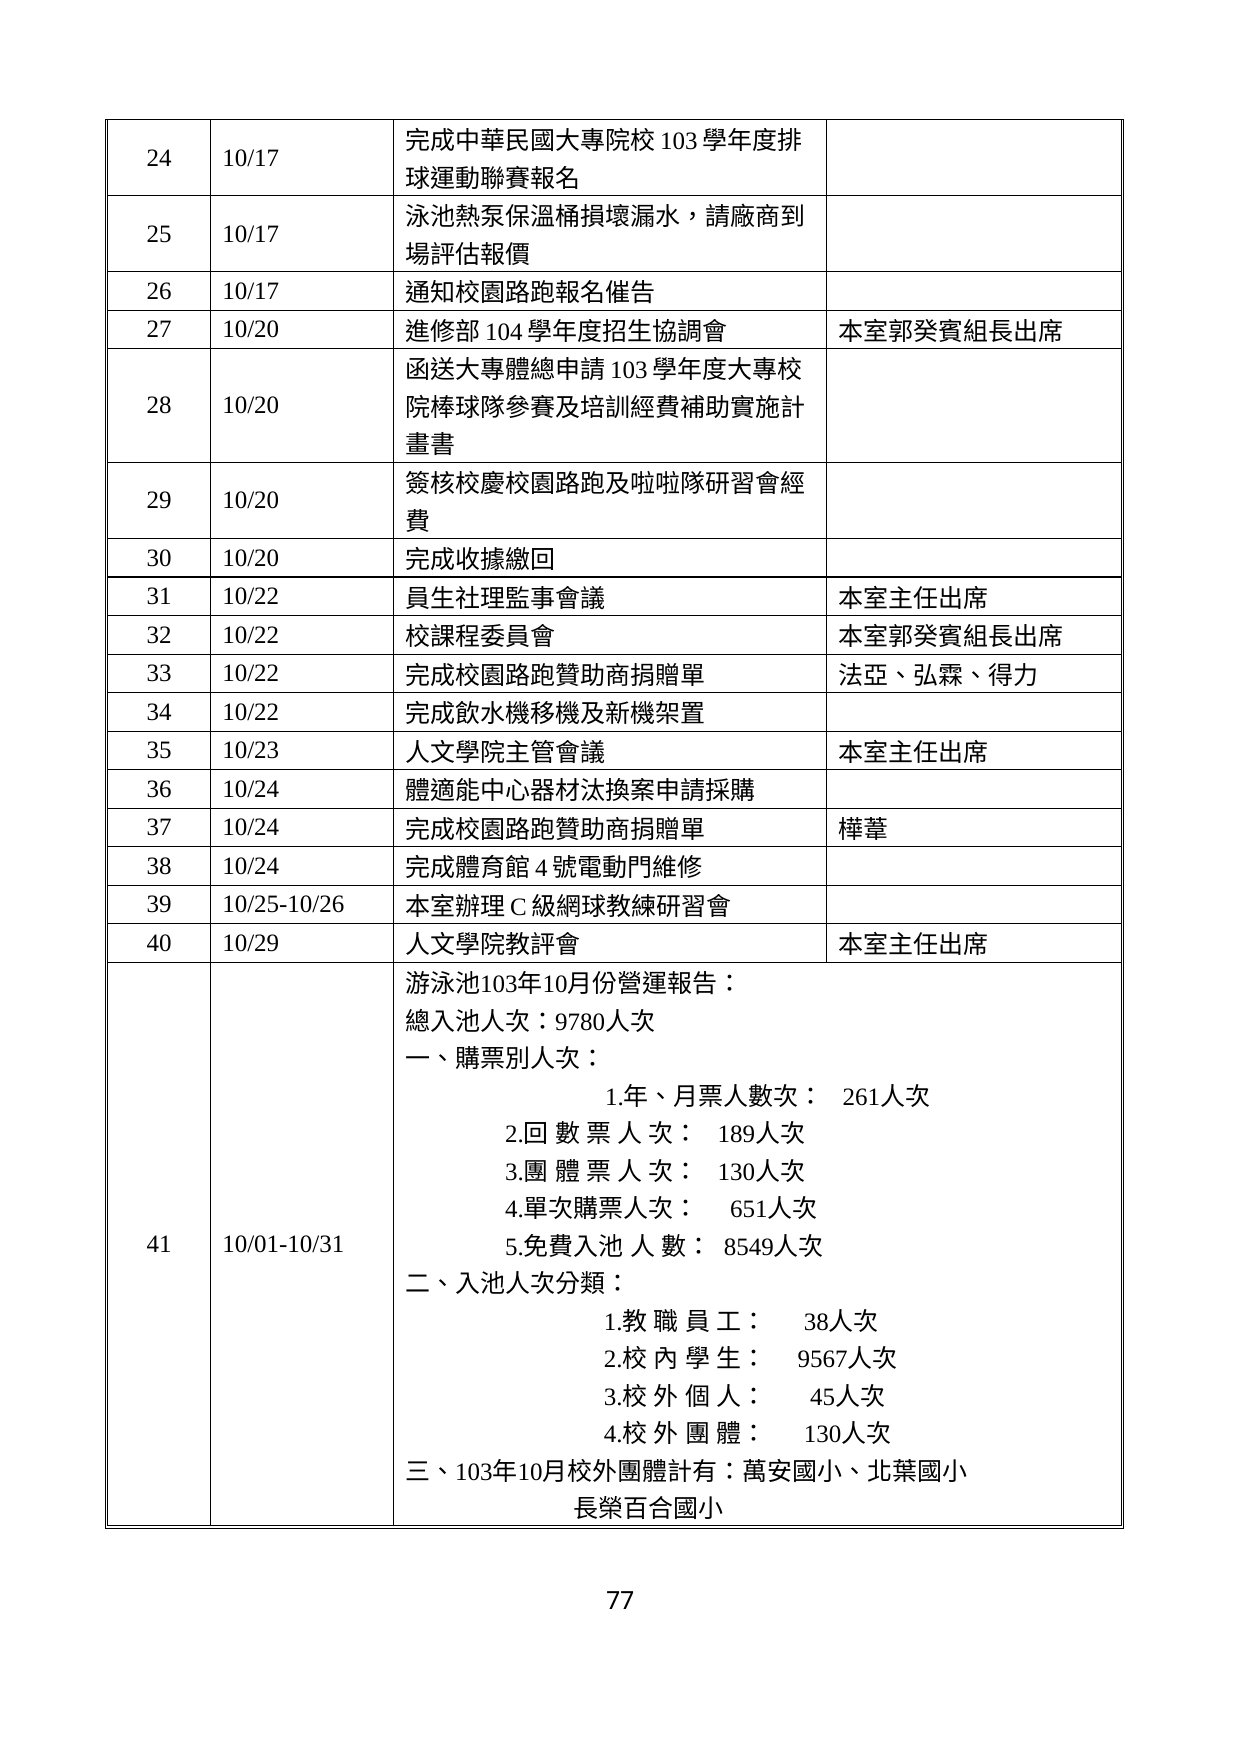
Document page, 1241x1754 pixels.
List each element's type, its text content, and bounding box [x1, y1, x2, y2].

table_cell 進修部104學年度招生協調會 [394, 311, 826, 348]
table_cell 10/25-10/26 [211, 886, 393, 923]
table_cell 37 [108, 809, 210, 846]
table_cell 10/20 [211, 539, 393, 576]
table_cell [827, 770, 1121, 808]
table_cell 完成中華民國大專院校103學年度排球運動聯賽報名 [394, 120, 826, 195]
table_cell [827, 272, 1121, 310]
table_cell 39 [108, 886, 210, 923]
table_cell 10/24 [211, 770, 393, 808]
table_cell 完成校園路跑贊助商捐贈單 [394, 655, 826, 692]
table_cell 體適能中心器材汰換案申請採購 [394, 770, 826, 808]
table_cell 游泳池103年10月份營運報告： 總入池人次：9780人次 一、購票別人次： 1.年、月票人數次： 261人次 2.回 數 票 人 次： 189人次 3.團 體 票 人 次： 130人次 4.單次購票人次： 651人次 5.免費入池 人 數： 8549人次 二、入池人次分類： 1.教 職 員 工： 38人次 2.校 內 學 生： 9567人次 3.校 外 個 人： 45人次 4.校 外 團 體： 130人次 三、103年10月校外團體計有：萬安國小、北葉國小 長榮百合國小 [394, 963, 1121, 1525]
table_cell 10/24 [211, 809, 393, 846]
table_cell 本室郭癸賓組長出席 [827, 311, 1121, 348]
table_cell 10/17 [211, 120, 393, 195]
table_cell 10/22 [211, 616, 393, 653]
table_cell [827, 847, 1121, 885]
table_cell 10/22 [211, 693, 393, 731]
table_cell [827, 349, 1121, 462]
table_cell 10/17 [211, 272, 393, 310]
table_cell 25 [108, 196, 210, 271]
table_cell 本室辦理C級網球教練研習會 [394, 886, 826, 923]
table_cell 10/01-10/31 [211, 963, 393, 1525]
table_cell 29 [108, 463, 210, 538]
table_cell 10/24 [211, 847, 393, 885]
table_cell 本室郭癸賓組長出席 [827, 616, 1121, 653]
table_cell 法亞、弘霖、得力 [827, 655, 1121, 692]
table_cell 10/29 [211, 924, 393, 962]
table_cell 通知校園路跑報名催告 [394, 272, 826, 310]
table_cell 36 [108, 770, 210, 808]
table_cell 員生社理監事會議 [394, 578, 826, 615]
table_cell 完成體育館4號電動門維修 [394, 847, 826, 885]
table_cell 人文學院主管會議 [394, 732, 826, 769]
table_cell 27 [108, 311, 210, 348]
table_cell 人文學院教評會 [394, 924, 826, 962]
table_cell 本室主任出席 [827, 578, 1121, 615]
table_cell [827, 886, 1121, 923]
table_cell 本室主任出席 [827, 732, 1121, 769]
table_cell 34 [108, 693, 210, 731]
table_cell 完成收據繳回 [394, 539, 826, 576]
table_cell 完成校園路跑贊助商捐贈單 [394, 809, 826, 846]
table_cell 40 [108, 924, 210, 962]
table_cell [827, 196, 1121, 271]
table_cell 33 [108, 655, 210, 692]
table_cell 35 [108, 732, 210, 769]
table_cell 28 [108, 349, 210, 462]
table_cell 樺葦 [827, 809, 1121, 846]
table_cell [827, 693, 1121, 731]
table_cell 32 [108, 616, 210, 653]
table_cell 31 [108, 578, 210, 615]
table_cell 10/20 [211, 311, 393, 348]
table_cell 26 [108, 272, 210, 310]
table_cell 10/23 [211, 732, 393, 769]
table_cell 校課程委員會 [394, 616, 826, 653]
table_cell 本室主任出席 [827, 924, 1121, 962]
table_cell 泳池熱泵保溫桶損壞漏水，請廠商到場評估報價 [394, 196, 826, 271]
table_cell 24 [108, 120, 210, 195]
table_cell 10/22 [211, 655, 393, 692]
table_cell 函送大專體總申請103學年度大專校院棒球隊參賽及培訓經費補助實施計畫書 [394, 349, 826, 462]
table_cell 10/22 [211, 578, 393, 615]
table_cell 10/17 [211, 196, 393, 271]
table_cell [827, 539, 1121, 576]
table_cell 10/20 [211, 349, 393, 462]
table_cell 38 [108, 847, 210, 885]
table_cell 30 [108, 539, 210, 576]
table_cell 簽核校慶校園路跑及啦啦隊研習會經費 [394, 463, 826, 538]
table_cell 41 [108, 963, 210, 1525]
table_cell 10/20 [211, 463, 393, 538]
table_cell 完成飲水機移機及新機架置 [394, 693, 826, 731]
table_cell [827, 463, 1121, 538]
table_cell [827, 120, 1121, 195]
